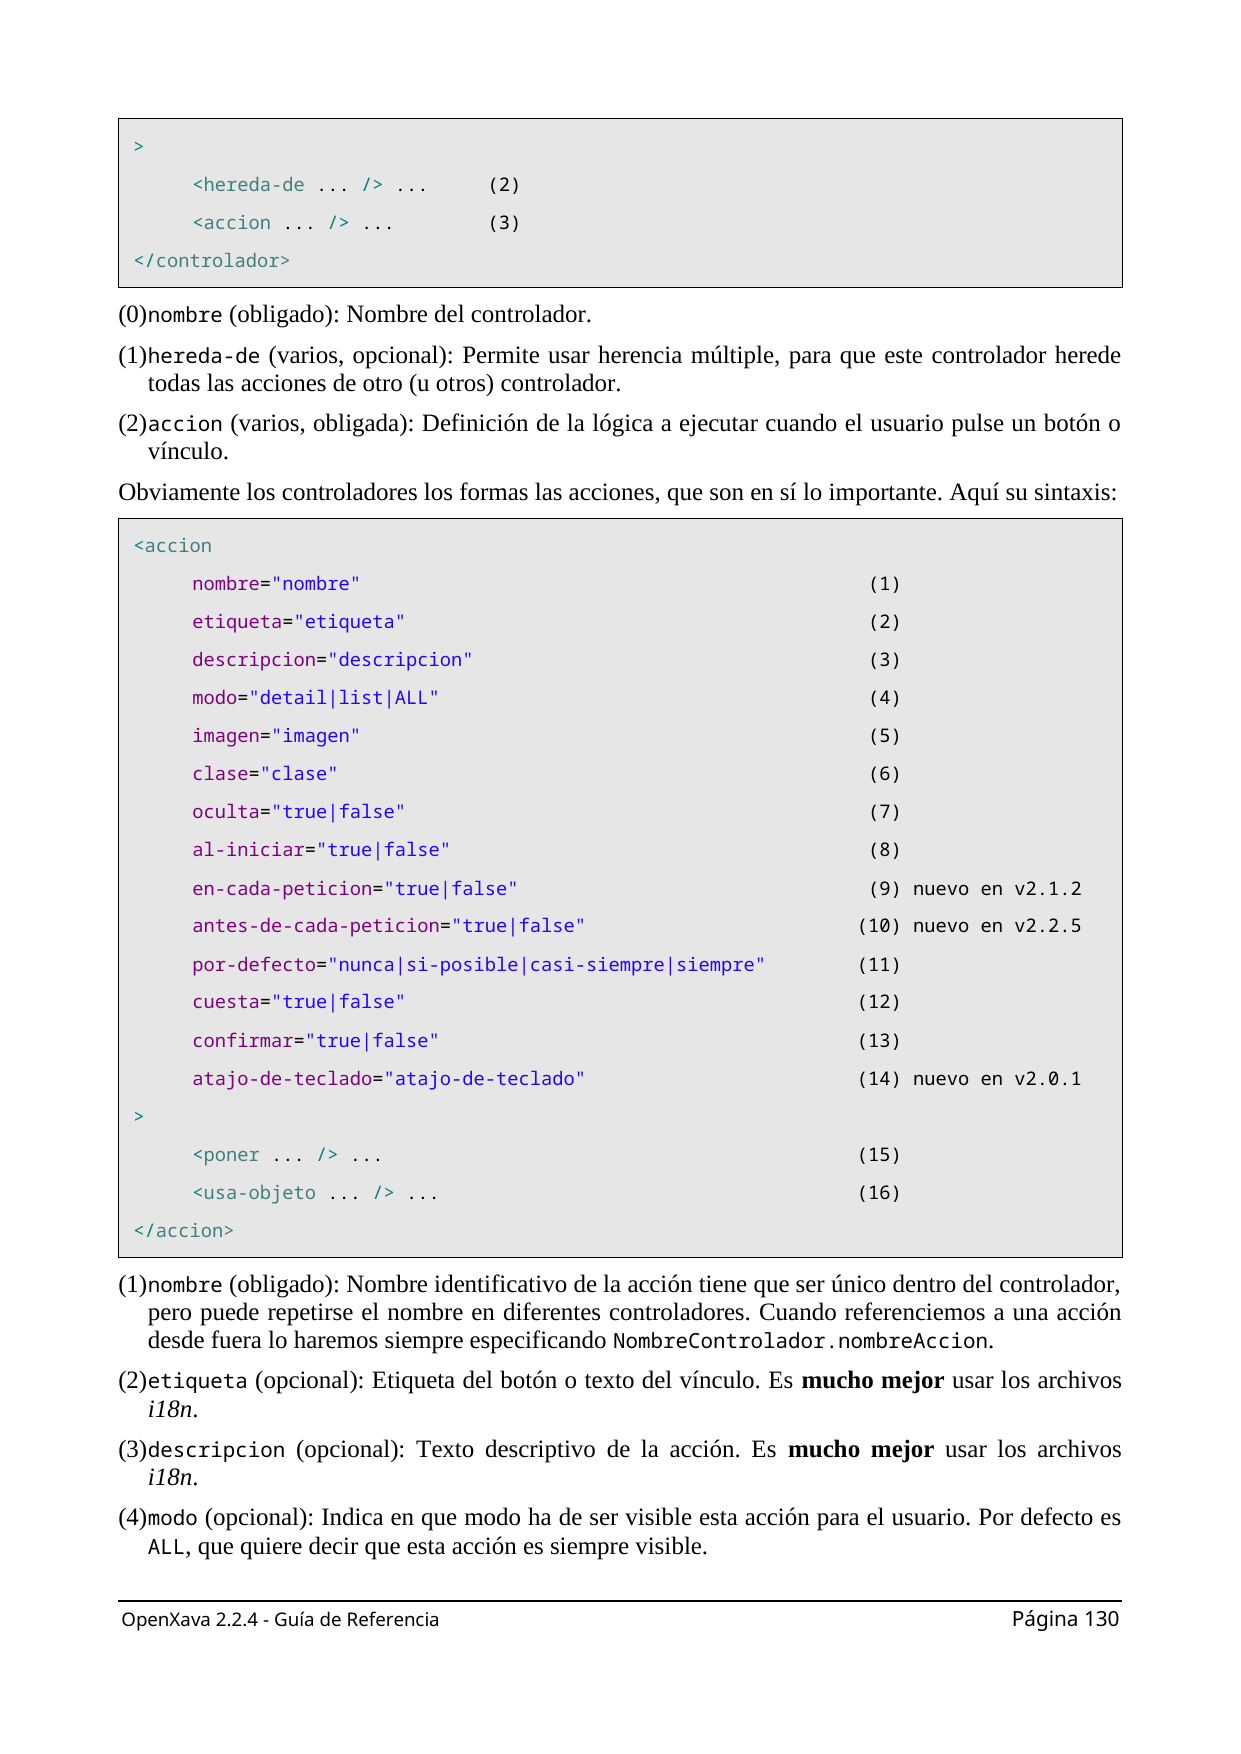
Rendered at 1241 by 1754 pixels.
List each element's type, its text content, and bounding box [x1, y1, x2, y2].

text </controlador> [119, 232, 1122, 287]
text <accion ... /> ... (3) [119, 194, 1122, 232]
list descripcion (opcional): Texto descriptivo de la acción. Es mucho mejor usar los archivos i18n. [118, 1435, 1122, 1491]
text Obviamente los controladores los formas las acciones, que son en sí lo importante. Aquí su sintaxis: [118, 478, 1122, 505]
text <hereda-de ... /> ... (2) [119, 156, 1122, 194]
text > [119, 1088, 1122, 1126]
text cuesta="true|false" (12) [119, 974, 1122, 1012]
text imagen="imagen" (5) [119, 708, 1122, 746]
list nombre (obligado): Nombre identificativo de la acción tiene que ser único dentro del controlador, pero puede repetirse el nombre en diferentes controladores. Cuando referenciemos a una acción desde fuera lo haremos siempre especificando NombreControlador.nombreAccion. [118, 1270, 1122, 1354]
text modo="detail|list|ALL" (4) [119, 670, 1122, 708]
text <usa-objeto ... /> ... (16) [119, 1164, 1122, 1202]
list etiqueta (opcional): Etiqueta del botón o texto del vínculo. Es mucho mejor usar los archivos i18n. [118, 1367, 1122, 1423]
text atajo-de-teclado="atajo-de-teclado" (14) nuevo en v2.0.1 [119, 1050, 1122, 1088]
list hereda-de (varios, opcional): Permite usar herencia múltiple, para que este controlador herede todas las acciones de otro (u otros) controlador. [118, 341, 1122, 397]
list accion (varios, obligada): Definición de la lógica a ejecutar cuando el usuario pulse un botón o vínculo. [118, 409, 1122, 465]
text al-iniciar="true|false" (8) [119, 822, 1122, 860]
text > [119, 119, 1122, 156]
list nombre (obligado): Nombre del controlador. [118, 300, 1122, 328]
list modo (opcional): Indica en que modo ha de ser visible esta acción para el usuario. Por defecto es ALL, que quiere decir que esta acción es siempre visible. [118, 1503, 1122, 1560]
text </accion> [119, 1202, 1122, 1257]
text clase="clase" (6) [119, 746, 1122, 784]
text <accion [119, 519, 1122, 556]
text oculta="true|false" (7) [119, 784, 1122, 822]
text descripcion="descripcion" (3) [119, 632, 1122, 670]
text etiqueta="etiqueta" (2) [119, 594, 1122, 632]
text en-cada-peticion="true|false" (9) nuevo en v2.1.2 [119, 860, 1122, 898]
text nombre="nombre" (1) [119, 556, 1122, 594]
text <poner ... /> ... (15) [119, 1126, 1122, 1164]
text antes-de-cada-peticion="true|false" (10) nuevo en v2.2.5 [119, 898, 1122, 936]
text por-defecto="nunca|si-posible|casi-siempre|siempre" (11) [119, 936, 1122, 974]
text confirmar="true|false" (13) [119, 1012, 1122, 1050]
